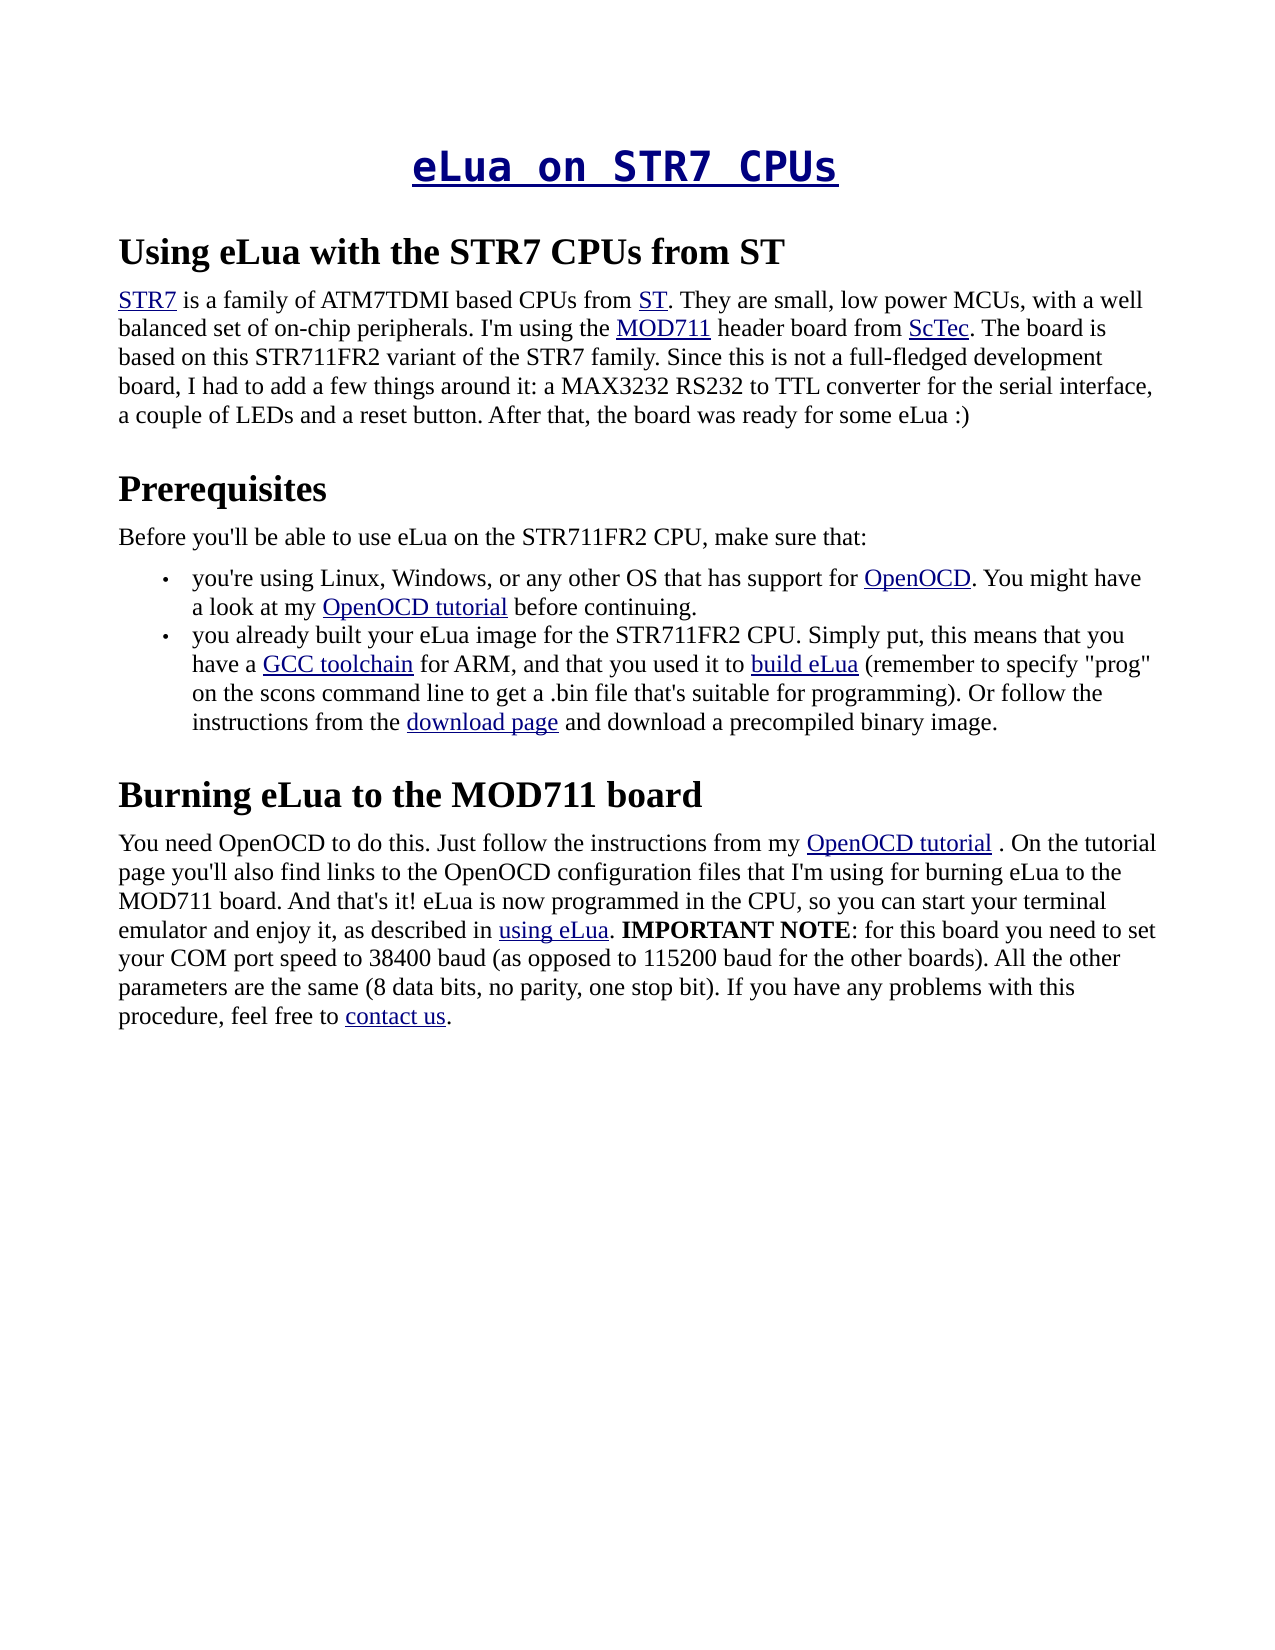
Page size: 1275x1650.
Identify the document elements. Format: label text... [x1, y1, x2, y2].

text Before you'll be able to use eLua on the STR711FR2 CPU, make sure that: [118, 522, 1157, 550]
subtitle Prerequisites [118, 466, 1157, 509]
subtitle Using eLua with the STR7 CPUs from ST [118, 229, 1157, 272]
text STR7 is a family of ATM7TDMI based CPUs from ST. They are small, low power MCUs, with a well balanced set of on-chip peripherals. I'm using the MOD711 header board from ScTec. The board is based on this STR711FR2 variant of the STR7 family. Since this is not a full-fledged development board, I had to add a few things around it: a MAX3232 RS232 to TTL converter for the serial interface, a couple of LEDs and a reset button. After that, the board was ready for some eLua :) [118, 285, 1157, 428]
text You need OpenOCD to do this. Just follow the instructions from my OpenOCD tutorial . On the tutorial page you'll also find links to the OpenOCD configuration files that I'm using for burning eLua to the MOD711 board. And that's it! eLua is now programmed in the CPU, so you can start your terminal emulator and enjoy it, as described in using eLua. IMPORTANT NOTE: for this board you need to set your COM port speed to 38400 baud (as opposed to 115200 baud for the other boards). All the other parameters are the same (8 data bits, no parity, one stop bit). If you have any problems with this procedure, feel free to contact us. [118, 828, 1157, 1030]
subtitle eLua on STR7 CPUs [118, 143, 1157, 192]
subtitle Burning eLua to the MOD711 board [118, 773, 1157, 816]
list you already built your eLua image for the STR711FR2 CPU. Simply put, this means that you have a GCC toolchain for ARM, and that you used it to build eLua (remember to specify "prog" on the scons command line to get a .bin file that's suitable for programming). Or follow the instructions from the download page and download a precompiled binary image. [162, 620, 1157, 735]
list you're using Linux, Windows, or any other OS that has support for OpenOCD. You might have a look at my OpenOCD tutorial before continuing. [162, 563, 1157, 620]
